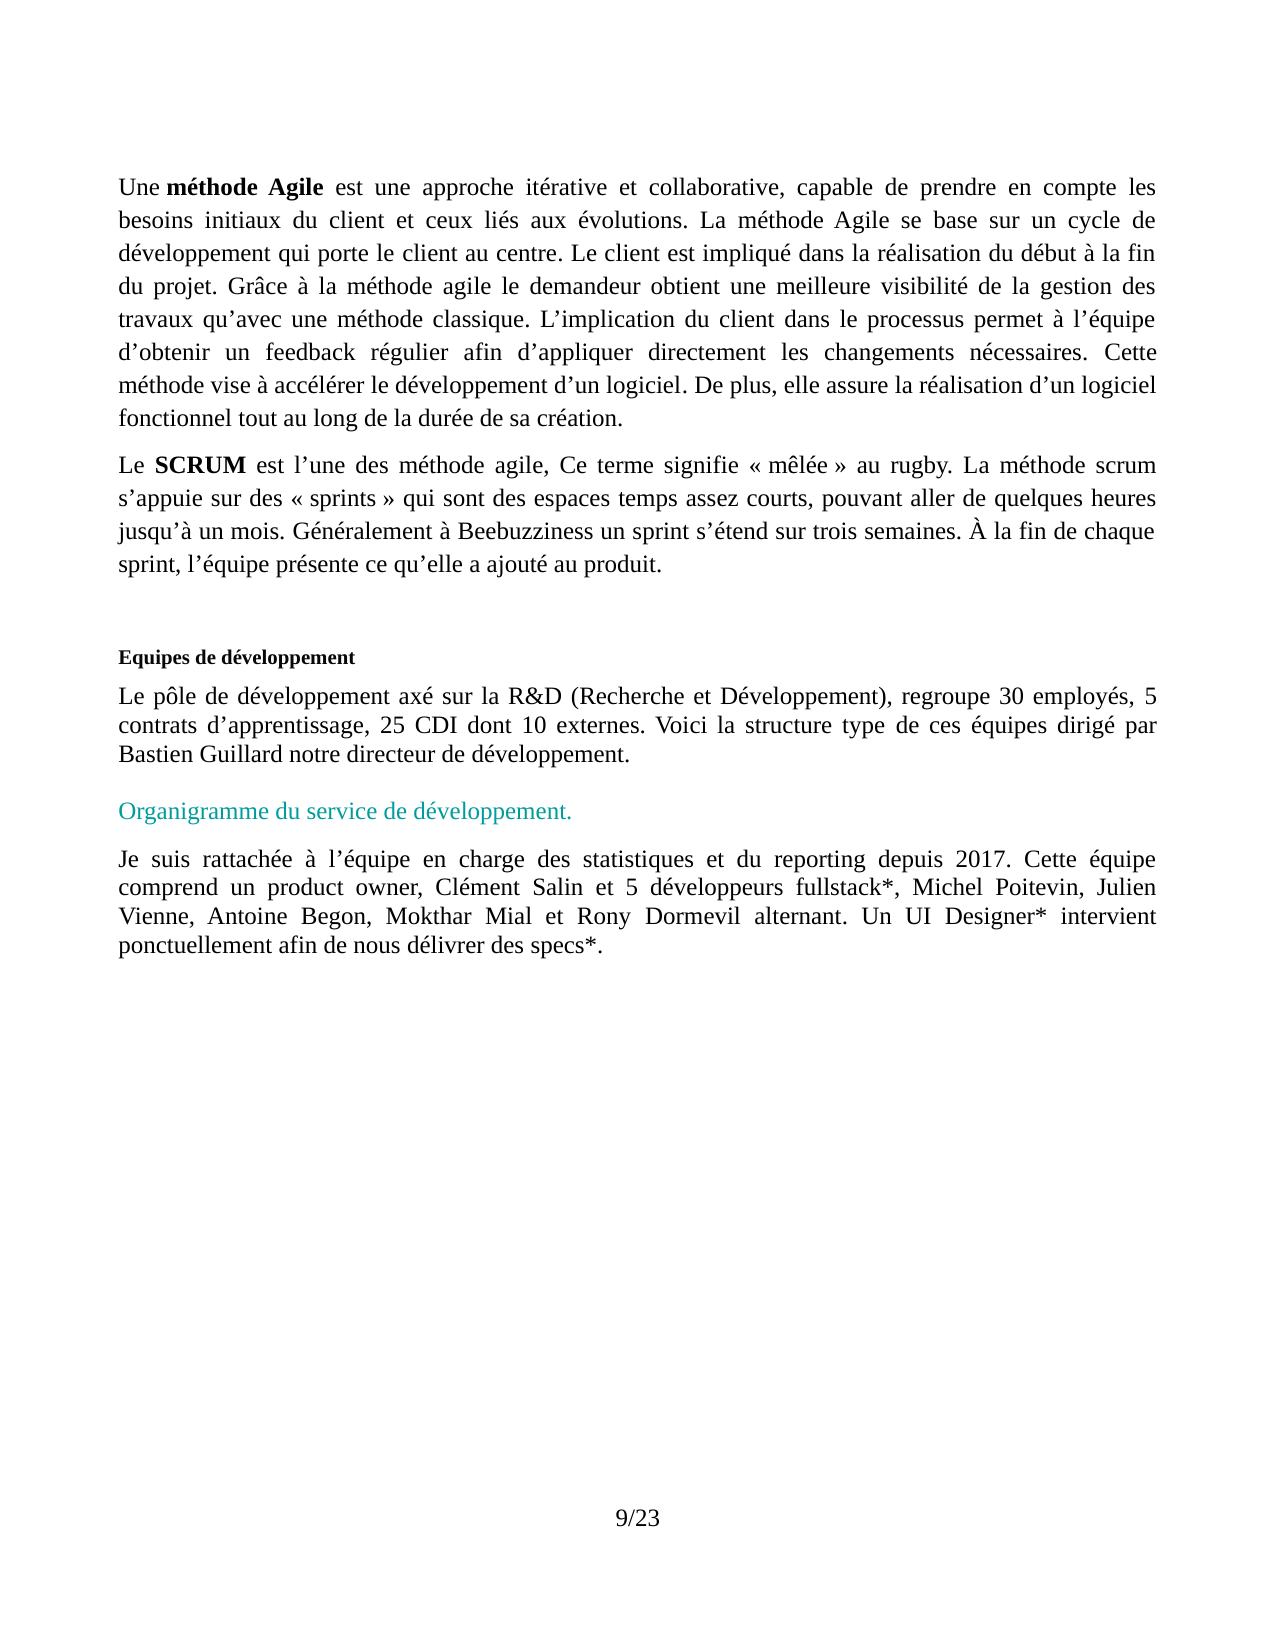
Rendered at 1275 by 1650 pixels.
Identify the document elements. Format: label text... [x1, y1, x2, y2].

text Le pôle de développement axé sur la R&D (Recherche et Développement), regroupe 30 employés, 5 contrats d’apprentissage, 25 CDI dont 10 externes. Voici la structure type de ces équipes dirigé par Bastien Guillard notre directeur de développement. [118, 681, 1157, 767]
subtitle Equipes de développement [118, 645, 1157, 669]
text Le SCRUM est l’une des méthode agile, Ce terme signifie « mêlée » au rugby. La méthode scrum s’appuie sur des « sprints » qui sont des espaces temps assez courts, pouvant aller de quelques heures jusqu’à un mois. Généralement à Beebuzziness un sprint s’étend sur trois semaines. À la fin de chaque sprint, l’équipe présente ce qu’elle a ajouté au produit. [118, 450, 1157, 578]
text Organigramme du service de développement. [118, 796, 1157, 825]
text Je suis rattachée à l’équipe en charge des statistiques et du reporting depuis 2017. Cette équipe comprend un product owner, Clément Salin et 5 développeurs fullstack*, Michel Poitevin, Julien Vienne, Antoine Begon, Mokthar Mial et Rony Dormevil alternant. Un UI Designer* intervient ponctuellement afin de nous délivrer des specs*. [118, 844, 1157, 959]
text Une méthode Agile est une approche itérative et collaborative, capable de prendre en compte les besoins initiaux du client et ceux liés aux évolutions. La méthode Agile se base sur un cycle de développement qui porte le client au centre. Le client est impliqué dans la réalisation du début à la fin du projet. Grâce à la méthode agile le demandeur obtient une meilleure visibilité de la gestion des travaux qu’avec une méthode classique. L’implication du client dans le processus permet à l’équipe d’obtenir un feedback régulier afin d’appliquer directement les changements nécessaires. Cette méthode vise à accélérer le développement d’un logiciel. De plus, elle assure la réalisation d’un logiciel fonctionnel tout au long de la durée de sa création. [118, 172, 1157, 432]
